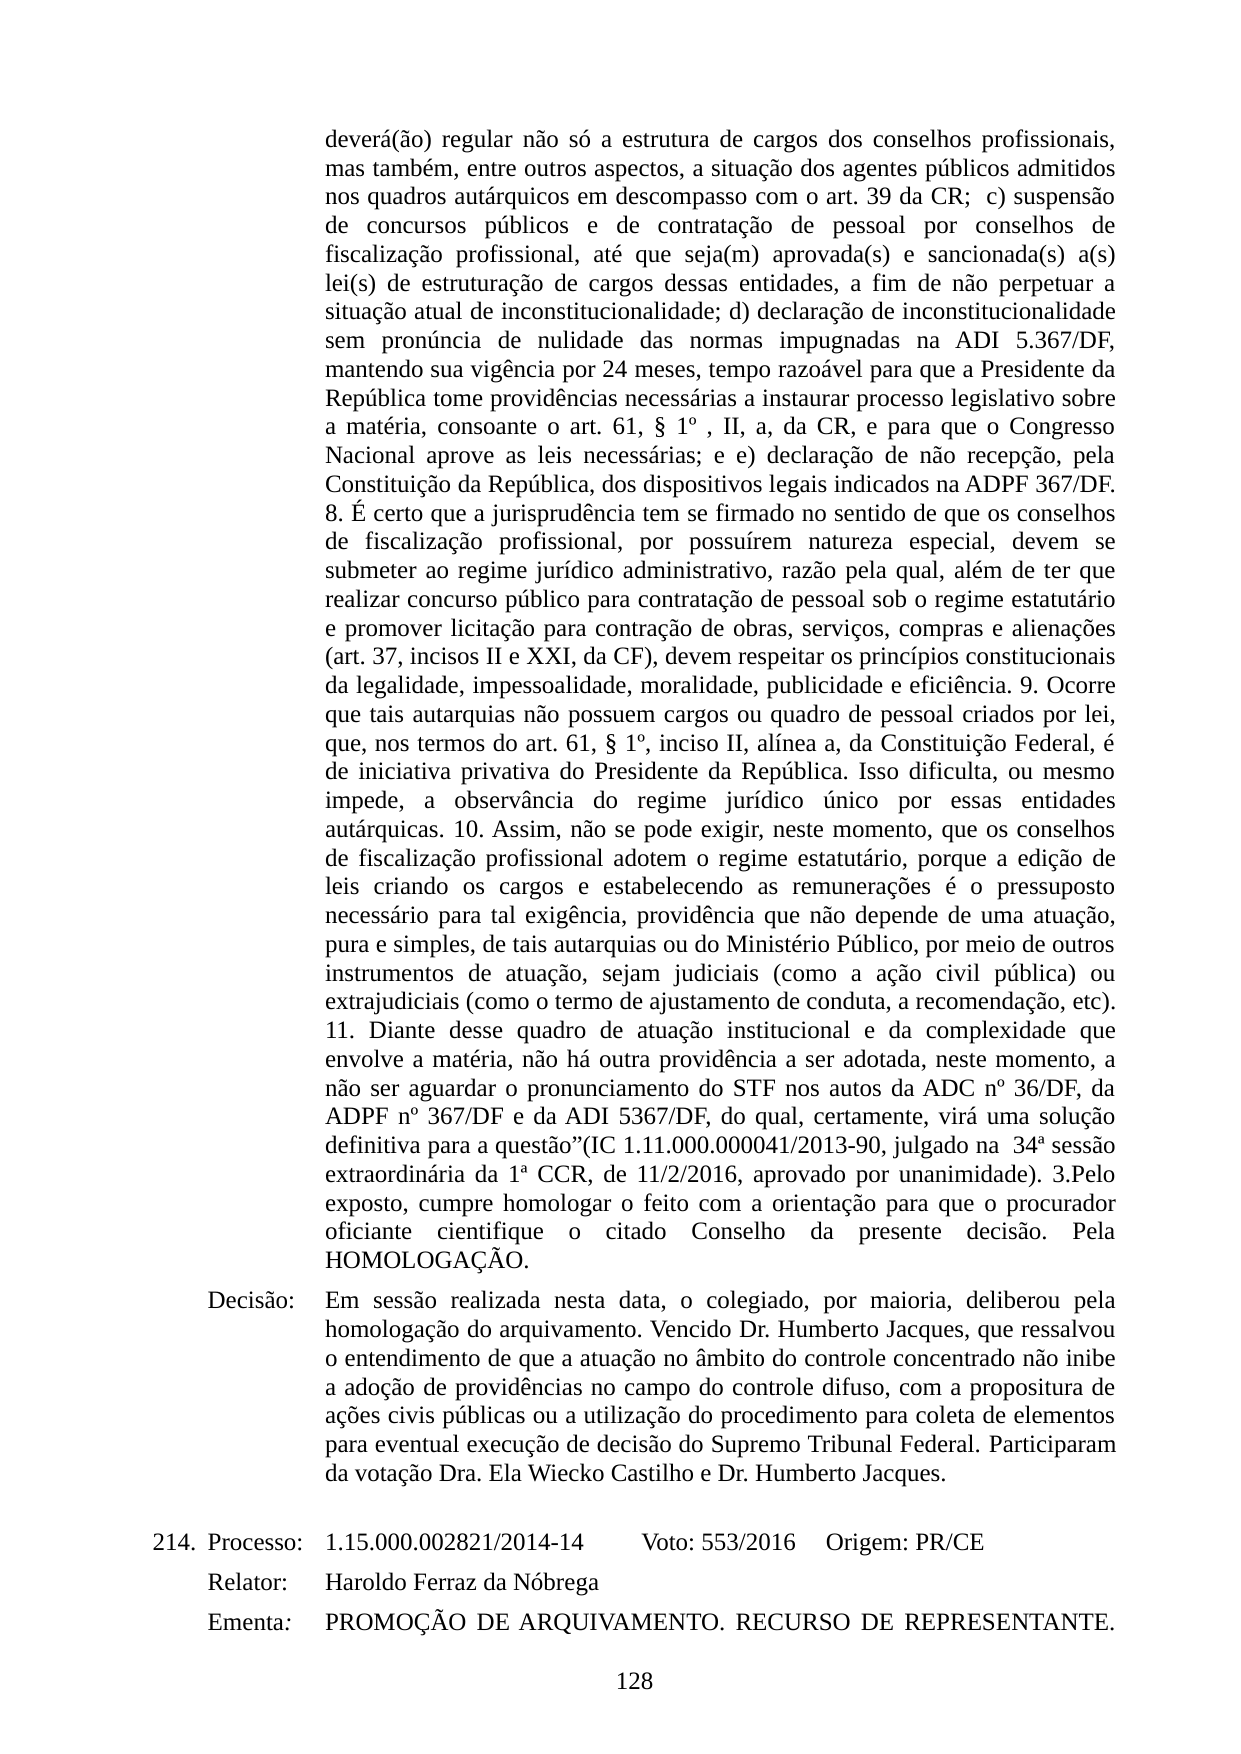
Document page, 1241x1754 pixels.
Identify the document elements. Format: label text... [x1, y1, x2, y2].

table_cell deverá(ão) regular não só a estrutura de cargos dos conselhos profissionais, mas também, entre outros aspectos, a situação dos agentes públicos admitidos nos quadros autárquicos em descompasso com o art. 39 da CR; c) suspensão de concursos públicos e de contratação de pessoal por conselhos de fiscalização profissional, até que seja(m) aprovada(s) e sancionada(s) a(s) lei(s) de estruturação de cargos dessas entidades, a fim de não perpetuar a situação atual de inconstitucionalidade; d) declaração de inconstitucionalidade sem pronúncia de nulidade das normas impugnadas na ADI 5.367/DF, mantendo sua vigência por 24 meses, tempo razoável para que a Presidente da República tome providências necessárias a instaurar processo legislativo sobre a matéria, consoante o art. 61, § 1º , II, a, da CR, e para que o Congresso Nacional aprove as leis necessárias; e e) declaração de não recepção, pela Constituição da República, dos dispositivos legais indicados na ADPF 367/DF. 8. É certo que a jurisprudência tem se firmado no sentido de que os conselhos de fiscalização profissional, por possuírem natureza especial, devem se submeter ao regime jurídico administrativo, razão pela qual, além de ter que realizar concurso público para contratação de pessoal sob o regime estatutário e promover licitação para contração de obras, serviços, compras e alienações (art. 37, incisos II e XXI, da CF), devem respeitar os princípios constitucionais da legalidade, impessoalidade, moralidade, publicidade e eficiência. 9. Ocorre que tais autarquias não possuem cargos ou quadro de pessoal criados por lei, que, nos termos do art. 61, § 1º, inciso II, alínea a, da Constituição Federal, é de iniciativa privativa do Presidente da República. Isso dificulta, ou mesmo impede, a observância do regime jurídico único por essas entidades autárquicas. 10. Assim, não se pode exigir, neste momento, que os conselhos de fiscalização profissional adotem o regime estatutário, porque a edição de leis criando os cargos e estabelecendo as remunerações é o pressuposto necessário para tal exigência, providência que não depende de uma atuação, pura e simples, de tais autarquias ou do Ministério Público, por meio de outros instrumentos de atuação, sejam judiciais (como a ação civil pública) ou extrajudiciais (como o termo de ajustamento de conduta, a recomendação, etc). 11. Diante desse quadro de atuação institucional e da complexidade que envolve a matéria, não há outra providência a ser adotada, neste momento, a não ser aguardar o pronunciamento do STF nos autos da ADC nº 36/DF, da ADPF nº 367/DF e da ADI 5367/DF, do qual, certamente, virá uma solução definitiva para a questão”(IC 1.11.000.000041/2013-90, julgado na 34ª sessão extraordinária da 1ª CCR, de 11/2/2016, aprovado por unanimidade). 3.Pelo exposto, cumpre homologar o feito com a orientação para que o procurador oficiante cientifique o citado Conselho da presente decisão. Pela HOMOLOGAÇÃO. [319, 118, 1122, 1279]
table_cell [146, 118, 202, 1279]
table_cell Decisão: [202, 1280, 319, 1492]
table_header Voto: 553/2016 [635, 1521, 820, 1561]
table_header Processo: [202, 1521, 319, 1561]
table_cell [146, 1280, 202, 1492]
table_cell [146, 1601, 202, 1642]
table_cell Ementa: [202, 1601, 319, 1642]
table_header 214. [146, 1521, 202, 1561]
table_cell Haroldo Ferraz da Nóbrega [319, 1561, 1122, 1601]
table_cell Relator: [202, 1561, 319, 1601]
table_header 1.15.000.002821/2014-14 [319, 1521, 635, 1561]
table_cell Em sessão realizada nesta data, o colegiado, por maioria, deliberou pela homologação do arquivamento. Vencido Dr. Humberto Jacques, que ressalvou o entendimento de que a atuação no âmbito do controle concentrado não inibe a adoção de providências no campo do controle difuso, com a propositura de ações civis públicas ou a utilização do procedimento para coleta de elementos para eventual execução de decisão do Supremo Tribunal Federal. Participaram da votação Dra. Ela Wiecko Castilho e Dr. Humberto Jacques. [319, 1280, 1122, 1492]
table_header Origem: PR/CE [820, 1521, 1122, 1561]
table_cell PROMOÇÃO DE ARQUIVAMENTO. RECURSO DE REPRESENTANTE. [319, 1601, 1122, 1642]
table_cell [202, 118, 319, 1279]
table_cell [146, 1561, 202, 1601]
